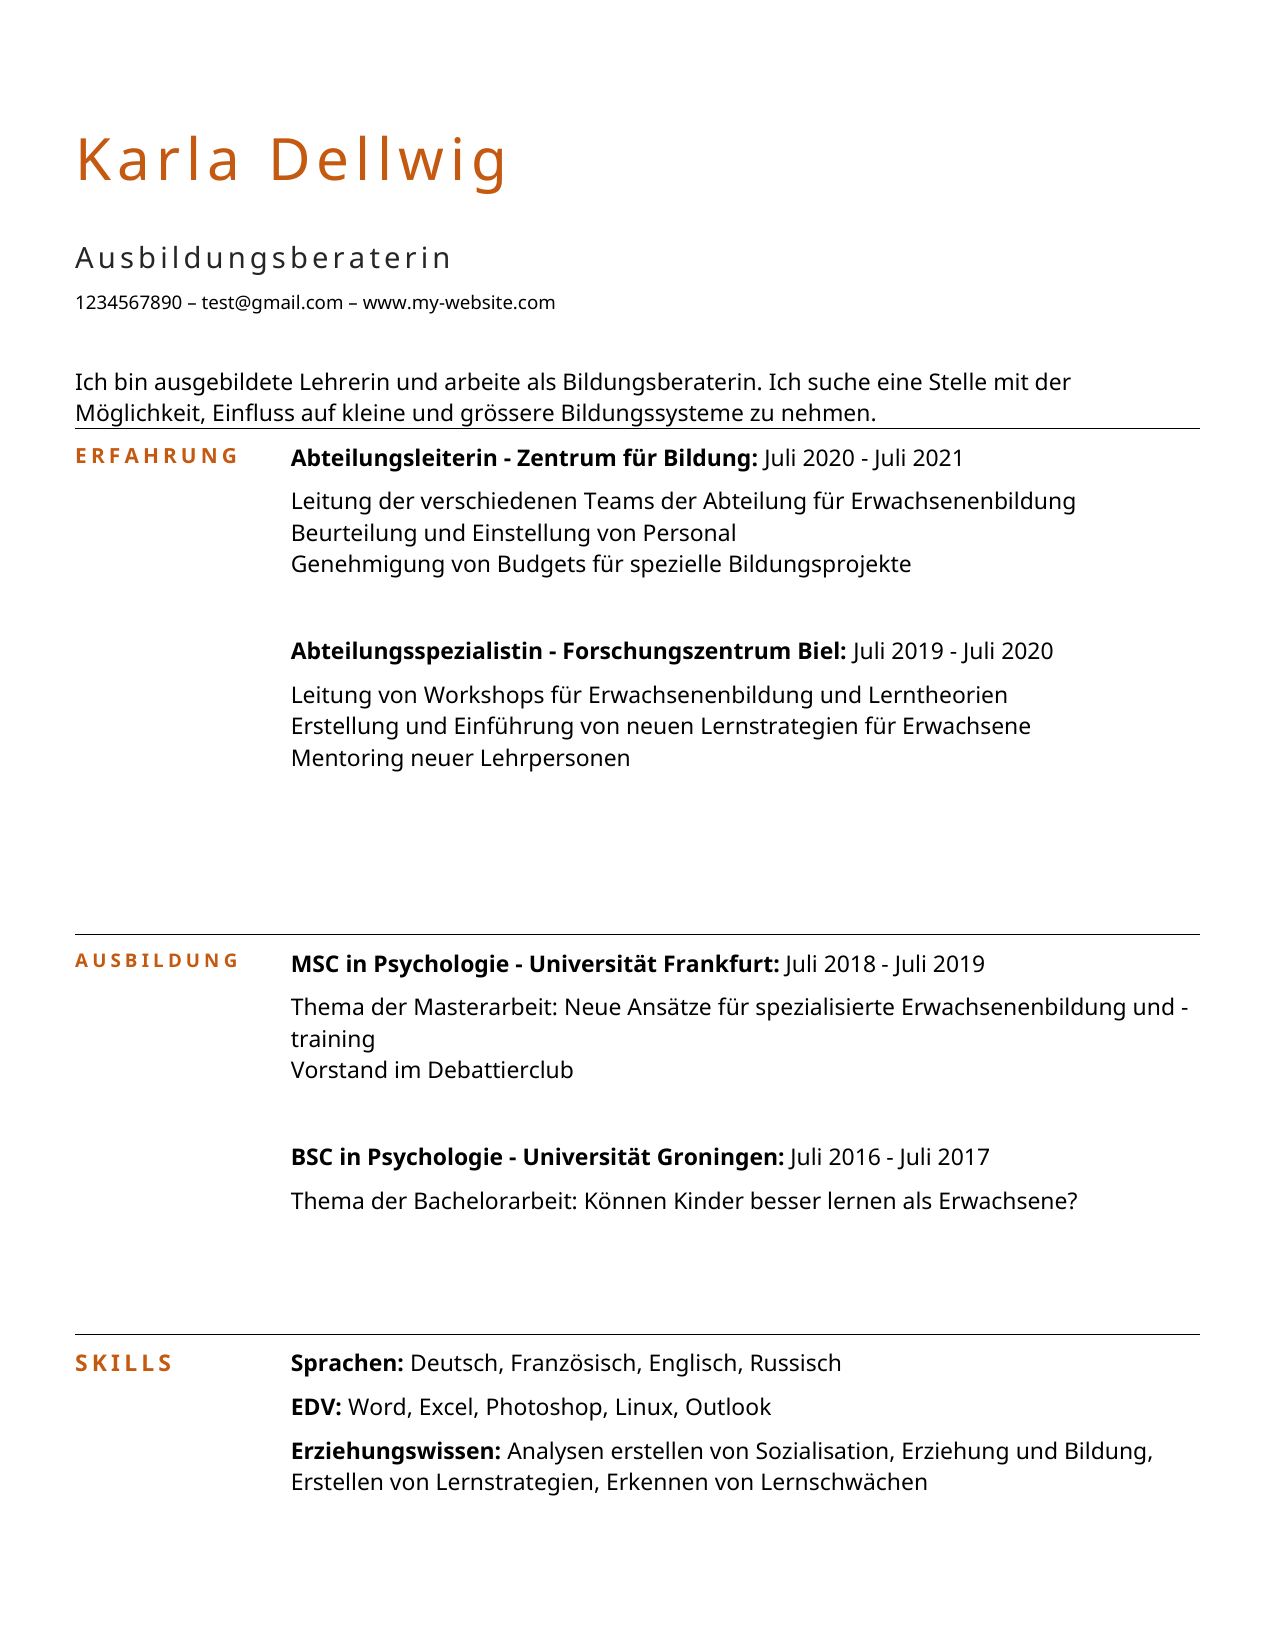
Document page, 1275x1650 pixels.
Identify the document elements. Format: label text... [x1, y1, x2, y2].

table_cell [263, 1304, 291, 1334]
table_cell [263, 429, 291, 904]
table_cell [263, 904, 291, 934]
table_cell Erfahrung [75, 429, 262, 904]
table_cell [291, 904, 1200, 934]
table_cell Sprachen: Deutsch, Französisch, Englisch, Russisch EDV: Word, Excel, Photoshop, Linux, Outlook Erziehungswissen: Analysen erstellen von Sozialisation, Erziehung und Bildung, Erstellen von Lernstrategien, Erkennen von Lernschwächen [291, 1335, 1200, 1497]
table_cell Abteilungsleiterin - Zentrum für Bildung: Juli 2020 - Juli 2021 Leitung der verschiedenen Teams der Abteilung für Erwachsenenbildung Beurteilung und Einstellung von Personal Genehmigung von Budgets für spezielle Bildungsprojekte Abteilungsspezialistin - Forschungszentrum Biel: Juli 2019 - Juli 2020 Leitung von Workshops für Erwachsenenbildung und Lerntheorien Erstellung und Einführung von neuen Lernstrategien für Erwachsene Mentoring neuer Lehrpersonen [291, 429, 1200, 904]
table_cell MSC in Psychologie - Universität Frankfurt: Juli 2018 - Juli 2019 Thema der Masterarbeit: Neue Ansätze für spezialisierte Erwachsenenbildung und -training Vorstand im Debattierclub BSC in Psychologie - Universität Groningen: Juli 2016 - Juli 2017 Thema der Bachelorarbeit: Können Kinder besser lernen als Erwachsene? [291, 935, 1200, 1304]
table_cell [291, 1304, 1200, 1334]
table_cell Skills [75, 1335, 262, 1497]
table_cell [75, 904, 262, 934]
table_cell [75, 1304, 262, 1334]
table_cell [263, 935, 291, 1304]
table_cell Ausbildung [75, 935, 262, 1304]
table_cell [263, 1335, 291, 1497]
table_header Karla Dellwig Ausbildungsberaterin 1234567890 – test@gmail.com – www.my-website.com Ich bin ausgebildete Lehrerin und arbeite als Bildungsberaterin. Ich suche eine Stelle mit der Möglichkeit, Einfluss auf kleine und grössere Bildungssysteme zu nehmen. [75, 118, 1200, 428]
